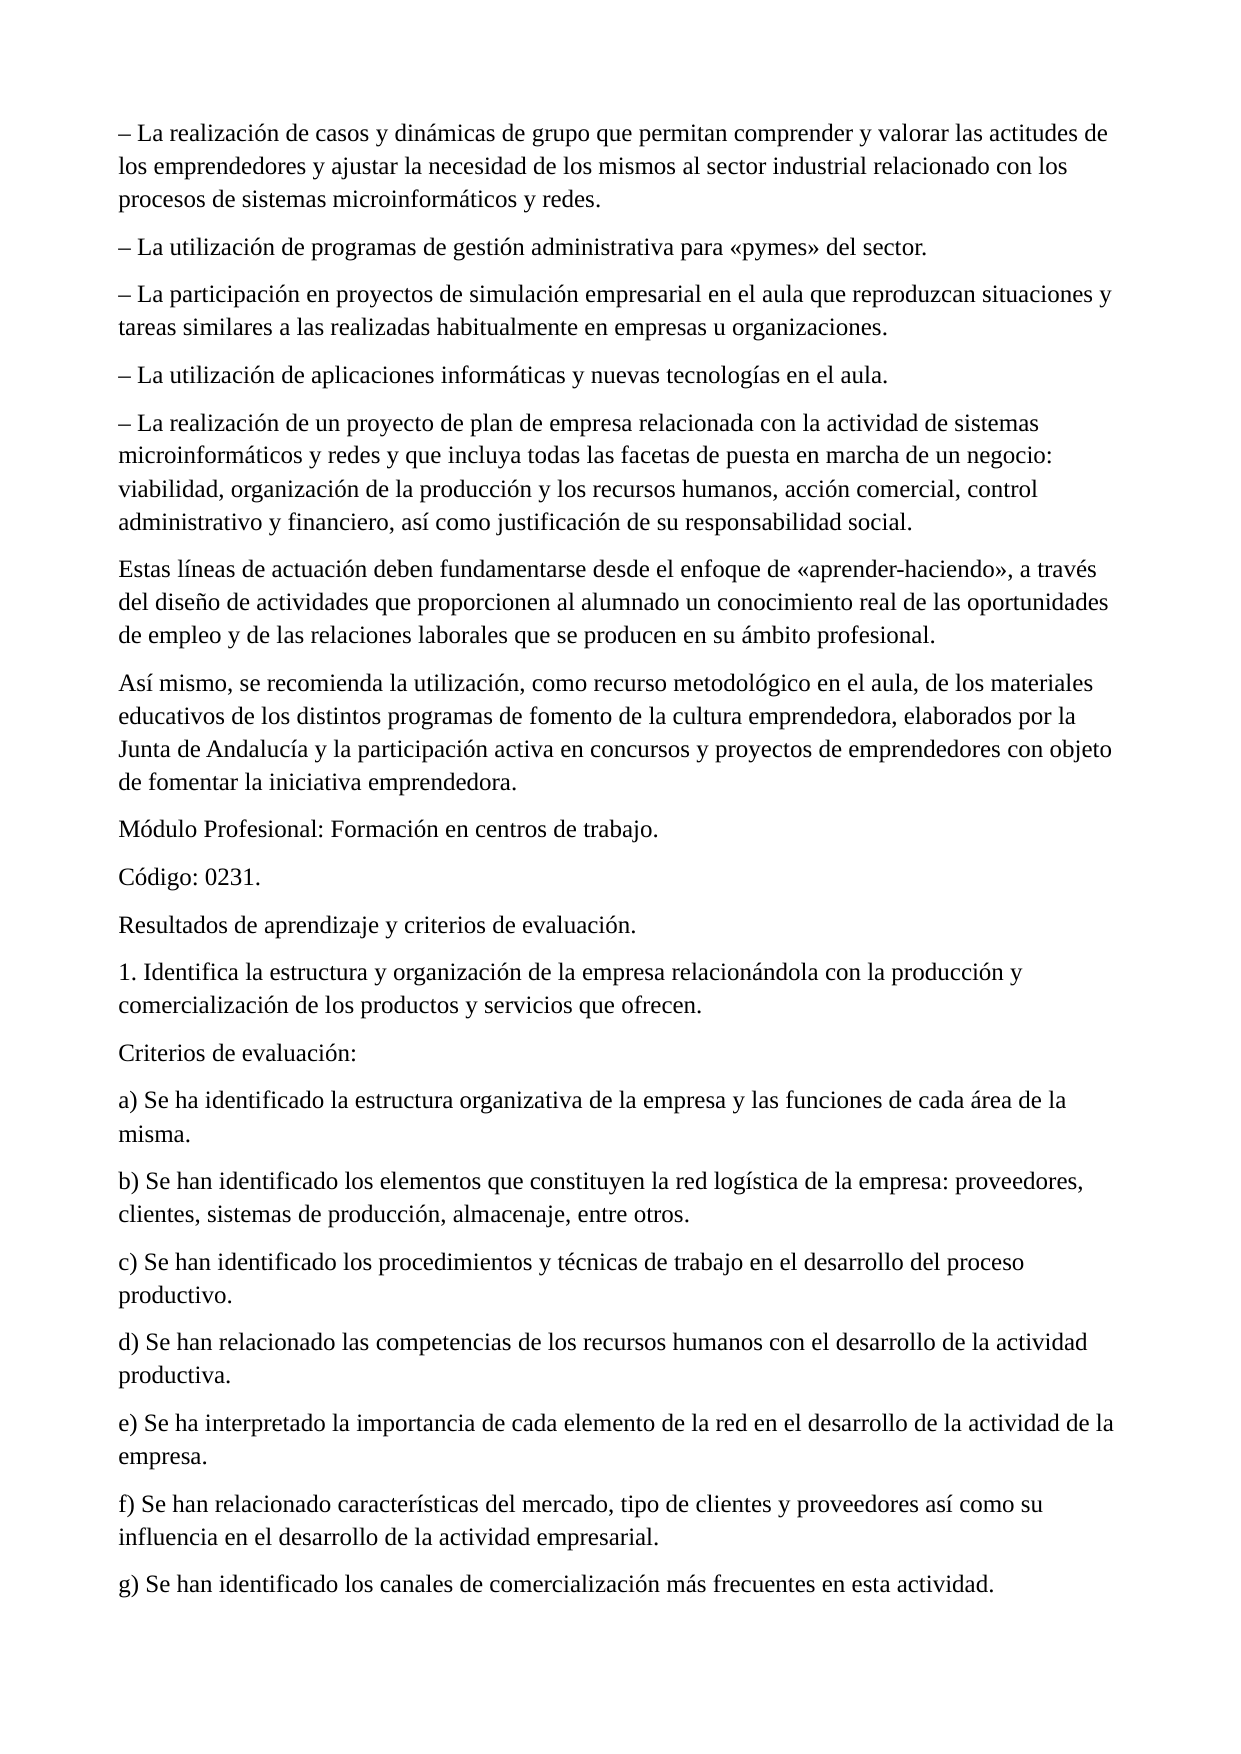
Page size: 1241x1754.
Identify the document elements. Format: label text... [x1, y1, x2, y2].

text Estas líneas de actuación deben fundamentarse desde el enfoque de «aprender-haciendo», a través del diseño de actividades que proporcionen al alumnado un conocimiento real de las oportunidades de empleo y de las relaciones laborales que se producen en su ámbito profesional. [118, 554, 1122, 649]
text – La utilización de programas de gestión administrativa para «pymes» del sector. [118, 232, 1122, 261]
text Módulo Profesional: Formación en centros de trabajo. [118, 814, 1122, 843]
text – La realización de casos y dinámicas de grupo que permitan comprender y valorar las actitudes de los emprendedores y ajustar la necesidad de los mismos al sector industrial relacionado con los procesos de sistemas microinformáticos y redes. [118, 118, 1122, 213]
text Resultados de aprendizaje y criterios de evaluación. [118, 910, 1122, 938]
text Código: 0231. [118, 862, 1122, 891]
text d) Se han relacionado las competencias de los recursos humanos con el desarrollo de la actividad productiva. [118, 1327, 1122, 1389]
text e) Se ha interpretado la importancia de cada elemento de la red en el desarrollo de la actividad de la empresa. [118, 1408, 1122, 1470]
text a) Se ha identificado la estructura organizativa de la empresa y las funciones de cada área de la misma. [118, 1086, 1122, 1147]
text – La utilización de aplicaciones informáticas y nuevas tecnologías en el aula. [118, 360, 1122, 389]
text – La realización de un proyecto de plan de empresa relacionada con la actividad de sistemas microinformáticos y redes y que incluya todas las facetas de puesta en marcha de un negocio: viabilidad, organización de la producción y los recursos humanos, acción comercial, control administrativo y financiero, así como justificación de su responsabilidad social. [118, 408, 1122, 535]
text g) Se han identificado los canales de comercialización más frecuentes en esta actividad. [118, 1569, 1122, 1598]
text Criterios de evaluación: [118, 1038, 1122, 1067]
text b) Se han identificado los elementos que constituyen la red logística de la empresa: proveedores, clientes, sistemas de producción, almacenaje, entre otros. [118, 1166, 1122, 1228]
text 1. Identifica la estructura y organización de la empresa relacionándola con la producción y comercialización de los productos y servicios que ofrecen. [118, 957, 1122, 1019]
text Así mismo, se recomienda la utilización, como recurso metodológico en el aula, de los materiales educativos de los distintos programas de fomento de la cultura emprendedora, elaborados por la Junta de Andalucía y la participación activa en concursos y proyectos de emprendedores con objeto de fomentar la iniciativa emprendedora. [118, 668, 1122, 796]
text – La participación en proyectos de simulación empresarial en el aula que reproduzcan situaciones y tareas similares a las realizadas habitualmente en empresas u organizaciones. [118, 279, 1122, 341]
text c) Se han identificado los procedimientos y técnicas de trabajo en el desarrollo del proceso productivo. [118, 1247, 1122, 1309]
text f) Se han relacionado características del mercado, tipo de clientes y proveedores así como su influencia en el desarrollo de la actividad empresarial. [118, 1489, 1122, 1551]
